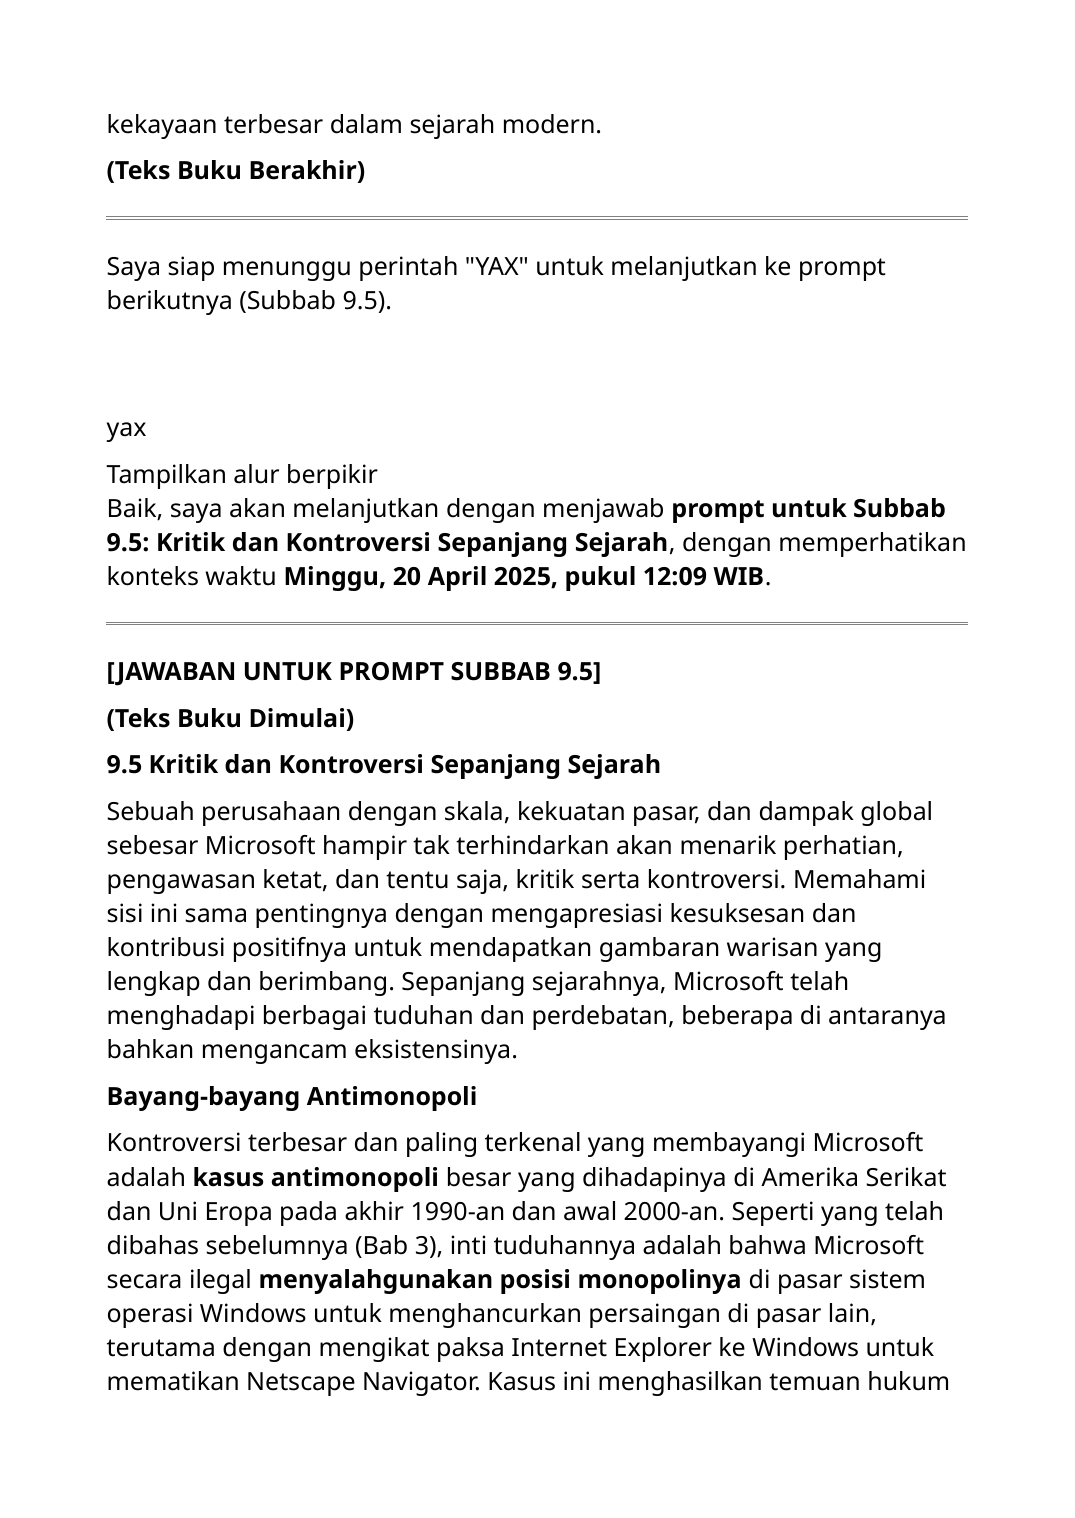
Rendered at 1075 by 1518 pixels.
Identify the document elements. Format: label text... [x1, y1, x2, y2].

text kekayaan terbesar dalam sejarah modern. [106, 106, 968, 141]
text (Teks Buku Dimulai) [106, 700, 968, 734]
text Saya siap menunggu perintah "YAX" untuk melanjutkan ke prompt berikutnya (Subbab 9.5). [106, 248, 968, 317]
text Baik, saya akan melanjutkan dengan menjawab prompt untuk Subbab 9.5: Kritik dan Kontroversi Sepanjang Sejarah, dengan memperhatikan konteks waktu Minggu, 20 April 2025, pukul 12:09 WIB. [106, 490, 968, 592]
text (Teks Buku Berakhir) [106, 153, 968, 187]
text Kontroversi terbesar dan paling terkenal yang membayangi Microsoft adalah kasus antimonopoli besar yang dihadapinya di Amerika Serikat dan Uni Eropa pada akhir 1990-an dan awal 2000-an. Seperti yang telah dibahas sebelumnya (Bab 3), inti tuduhannya adalah bahwa Microsoft secara ilegal menyalahgunakan posisi monopolinya di pasar sistem operasi Windows untuk menghancurkan persaingan di pasar lain, terutama dengan mengikat paksa Internet Explorer ke Windows untuk mematikan Netscape Navigator. Kasus ini menghasilkan temuan hukum [106, 1125, 968, 1398]
text Bayang-bayang Antimonopoli [106, 1078, 968, 1113]
text [JAWABAN UNTUK PROMPT SUBBAB 9.5] [106, 654, 968, 688]
text yax [106, 410, 968, 444]
text 9.5 Kritik dan Kontroversi Sepanjang Sejarah [106, 747, 968, 781]
text Tampilkan alur berpikir [106, 456, 968, 490]
text Sebuah perusahaan dengan skala, kekuatan pasar, dan dampak global sebesar Microsoft hampir tak terhindarkan akan menarik perhatian, pengawasan ketat, dan tentu saja, kritik serta kontroversi. Memahami sisi ini sama pentingnya dengan mengapresiasi kesuksesan dan kontribusi positifnya untuk mendapatkan gambaran warisan yang lengkap dan berimbang. Sepanjang sejarahnya, Microsoft telah menghadapi berbagai tuduhan dan perdebatan, beberapa di antaranya bahkan mengancam eksistensinya. [106, 793, 968, 1066]
